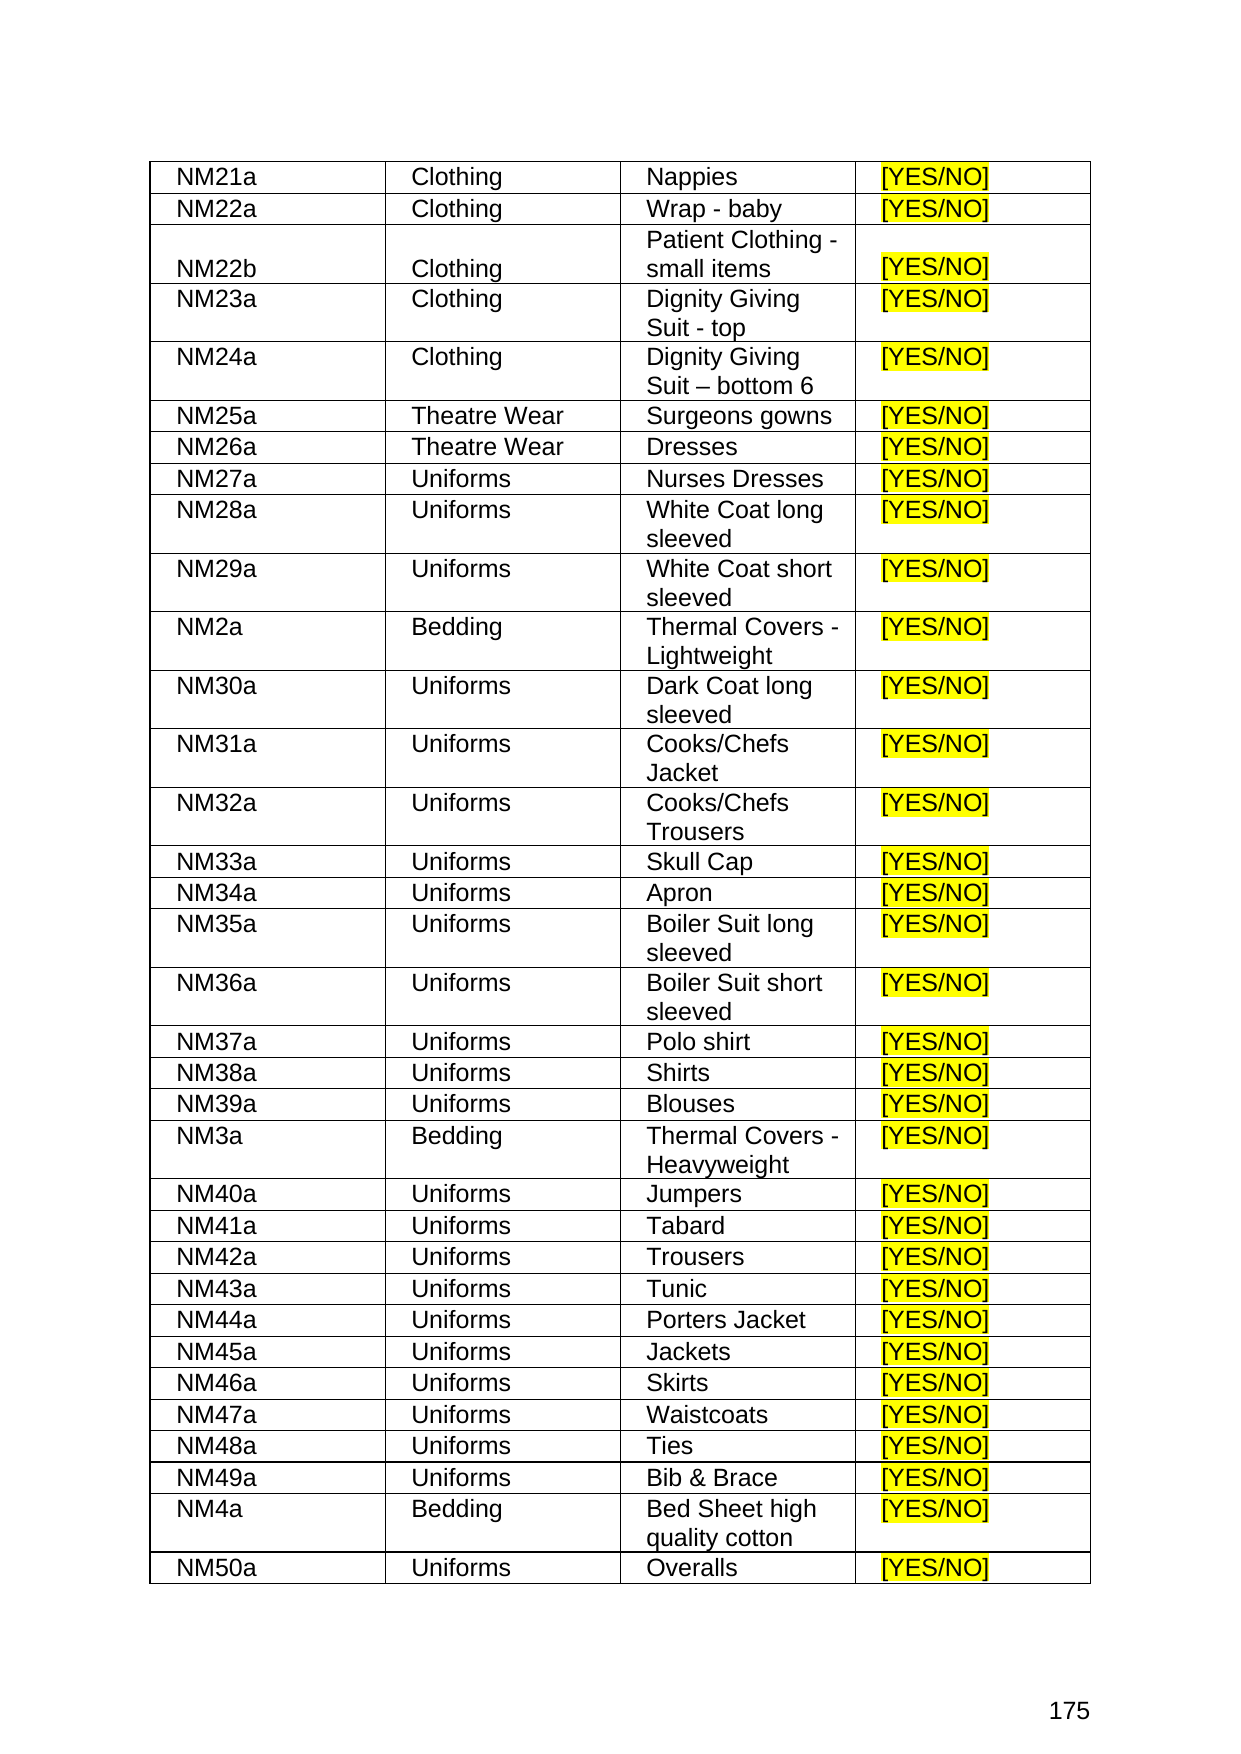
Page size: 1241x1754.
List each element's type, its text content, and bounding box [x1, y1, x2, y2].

table_cell Uniforms [386, 846, 620, 877]
table_cell [YES/NO] [856, 671, 1090, 728]
table_cell Jackets [621, 1337, 855, 1367]
table_cell [YES/NO] [856, 432, 1090, 463]
table_cell Polo shirt [621, 1026, 855, 1057]
table_cell Patient Clothing - small items [621, 225, 855, 283]
table_cell Uniforms [386, 1026, 620, 1057]
table_cell Skull Cap [621, 846, 855, 877]
table_cell Jumpers [621, 1179, 855, 1210]
table_cell White Coat short sleeved [621, 554, 855, 611]
table_cell Dignity Giving Suit – bottom 6 [621, 342, 855, 400]
table_cell NM2a [151, 612, 385, 670]
table_cell NM24a [151, 342, 385, 400]
table_cell Uniforms [386, 878, 620, 908]
table_cell NM29a [151, 554, 385, 611]
table_cell NM27a [151, 464, 385, 494]
table_cell Surgeons gowns [621, 401, 855, 431]
table_cell Clothing [386, 194, 620, 224]
table_cell Uniforms [386, 788, 620, 845]
table_cell Thermal Covers - Heavyweight [621, 1121, 855, 1178]
table_cell Clothing [386, 162, 620, 193]
table_cell NM22a [151, 194, 385, 224]
table_cell Uniforms [386, 1089, 620, 1120]
table_cell [YES/NO] [856, 1494, 1090, 1551]
table_cell NM33a [151, 846, 385, 877]
table_cell Uniforms [386, 671, 620, 728]
table_cell Dark Coat long sleeved [621, 671, 855, 728]
table_cell Uniforms [386, 1058, 620, 1088]
table_cell NM40a [151, 1179, 385, 1210]
table_cell Uniforms [386, 1179, 620, 1210]
table_cell NM44a [151, 1305, 385, 1336]
table_cell Bedding [386, 1121, 620, 1178]
table_cell [YES/NO] [856, 1368, 1090, 1398]
table_cell Boiler Suit long sleeved [621, 909, 855, 967]
table_cell [YES/NO] [856, 1274, 1090, 1304]
table_cell NM26a [151, 432, 385, 463]
table_cell [YES/NO] [856, 495, 1090, 553]
table_cell [YES/NO] [856, 1058, 1090, 1088]
table_cell [YES/NO] [856, 788, 1090, 845]
table_cell Clothing [386, 225, 620, 283]
table_cell NM22b [151, 225, 385, 283]
table_cell NM36a [151, 968, 385, 1025]
table_cell Cooks/Chefs Trousers [621, 788, 855, 845]
table_cell Theatre Wear [386, 432, 620, 463]
table_cell Uniforms [386, 1368, 620, 1398]
table_cell Uniforms [386, 909, 620, 967]
table_cell Uniforms [386, 1242, 620, 1273]
table_cell NM43a [151, 1274, 385, 1304]
table_cell NM31a [151, 729, 385, 787]
table_cell Uniforms [386, 1400, 620, 1430]
table_cell [YES/NO] [856, 225, 1090, 283]
table_cell Uniforms [386, 968, 620, 1025]
table_cell [YES/NO] [856, 1337, 1090, 1367]
table_cell [YES/NO] [856, 612, 1090, 670]
table_cell Boiler Suit short sleeved [621, 968, 855, 1025]
table_cell Porters Jacket [621, 1305, 855, 1336]
table_cell Nurses Dresses [621, 464, 855, 494]
table_cell Clothing [386, 342, 620, 400]
table_cell Bedding [386, 612, 620, 670]
table_cell Waistcoats [621, 1400, 855, 1430]
table_cell [YES/NO] [856, 1121, 1090, 1178]
table_cell [YES/NO] [856, 554, 1090, 611]
table_cell Uniforms [386, 1305, 620, 1336]
table_cell Clothing [386, 284, 620, 341]
table_cell [YES/NO] [856, 729, 1090, 787]
table_cell [YES/NO] [856, 1431, 1090, 1461]
table_cell NM3a [151, 1121, 385, 1178]
table_cell Dresses [621, 432, 855, 463]
table_cell [YES/NO] [856, 1211, 1090, 1241]
table_cell Bedding [386, 1494, 620, 1551]
table_cell Overalls [621, 1553, 855, 1583]
table_cell NM41a [151, 1211, 385, 1241]
table_cell Bib & Brace [621, 1463, 855, 1493]
table_cell NM47a [151, 1400, 385, 1430]
table_cell Uniforms [386, 495, 620, 553]
table_cell [YES/NO] [856, 968, 1090, 1025]
table_cell Uniforms [386, 1337, 620, 1367]
table_cell [YES/NO] [856, 342, 1090, 400]
table_cell Uniforms [386, 1211, 620, 1241]
table_cell NM49a [151, 1463, 385, 1493]
table_cell NM30a [151, 671, 385, 728]
table_cell NM21a [151, 162, 385, 193]
table_cell Trousers [621, 1242, 855, 1273]
table_cell Uniforms [386, 1463, 620, 1493]
table_cell [YES/NO] [856, 1553, 1090, 1583]
table_cell NM32a [151, 788, 385, 845]
table_cell NM25a [151, 401, 385, 431]
table_cell Uniforms [386, 1431, 620, 1461]
table_cell Uniforms [386, 1553, 620, 1583]
table_cell [YES/NO] [856, 162, 1090, 193]
table_cell NM48a [151, 1431, 385, 1461]
table_cell [YES/NO] [856, 909, 1090, 967]
table_cell Nappies [621, 162, 855, 193]
table_cell [YES/NO] [856, 846, 1090, 877]
table_cell NM42a [151, 1242, 385, 1273]
table_cell [YES/NO] [856, 1463, 1090, 1493]
table_cell [YES/NO] [856, 1400, 1090, 1430]
table_cell Uniforms [386, 554, 620, 611]
table_cell [YES/NO] [856, 284, 1090, 341]
table_cell White Coat long sleeved [621, 495, 855, 553]
table_cell Ties [621, 1431, 855, 1461]
table_cell NM37a [151, 1026, 385, 1057]
table_cell [YES/NO] [856, 1026, 1090, 1057]
table_cell [YES/NO] [856, 194, 1090, 224]
table_cell Uniforms [386, 464, 620, 494]
table_cell Bed Sheet high quality cotton [621, 1494, 855, 1551]
table_cell Wrap - baby [621, 194, 855, 224]
table_cell [YES/NO] [856, 401, 1090, 431]
table_cell Thermal Covers - Lightweight [621, 612, 855, 670]
table_cell [YES/NO] [856, 464, 1090, 494]
table_cell NM39a [151, 1089, 385, 1120]
table_cell Uniforms [386, 729, 620, 787]
table_cell NM38a [151, 1058, 385, 1088]
table_cell [YES/NO] [856, 1179, 1090, 1210]
table_cell [YES/NO] [856, 878, 1090, 908]
table_cell Uniforms [386, 1274, 620, 1304]
table_cell Cooks/Chefs Jacket [621, 729, 855, 787]
table_cell Theatre Wear [386, 401, 620, 431]
table_cell NM46a [151, 1368, 385, 1398]
table_cell Dignity Giving Suit - top [621, 284, 855, 341]
table_cell Apron [621, 878, 855, 908]
table_cell Skirts [621, 1368, 855, 1398]
table_cell NM28a [151, 495, 385, 553]
table_cell NM4a [151, 1494, 385, 1551]
table_cell Tabard [621, 1211, 855, 1241]
table_cell Blouses [621, 1089, 855, 1120]
table_cell [YES/NO] [856, 1242, 1090, 1273]
table_cell Shirts [621, 1058, 855, 1088]
table_cell [YES/NO] [856, 1089, 1090, 1120]
table_cell NM50a [151, 1553, 385, 1583]
table_cell NM35a [151, 909, 385, 967]
table_cell NM23a [151, 284, 385, 341]
table_cell [YES/NO] [856, 1305, 1090, 1336]
table_cell NM34a [151, 878, 385, 908]
table_cell Tunic [621, 1274, 855, 1304]
table_cell NM45a [151, 1337, 385, 1367]
